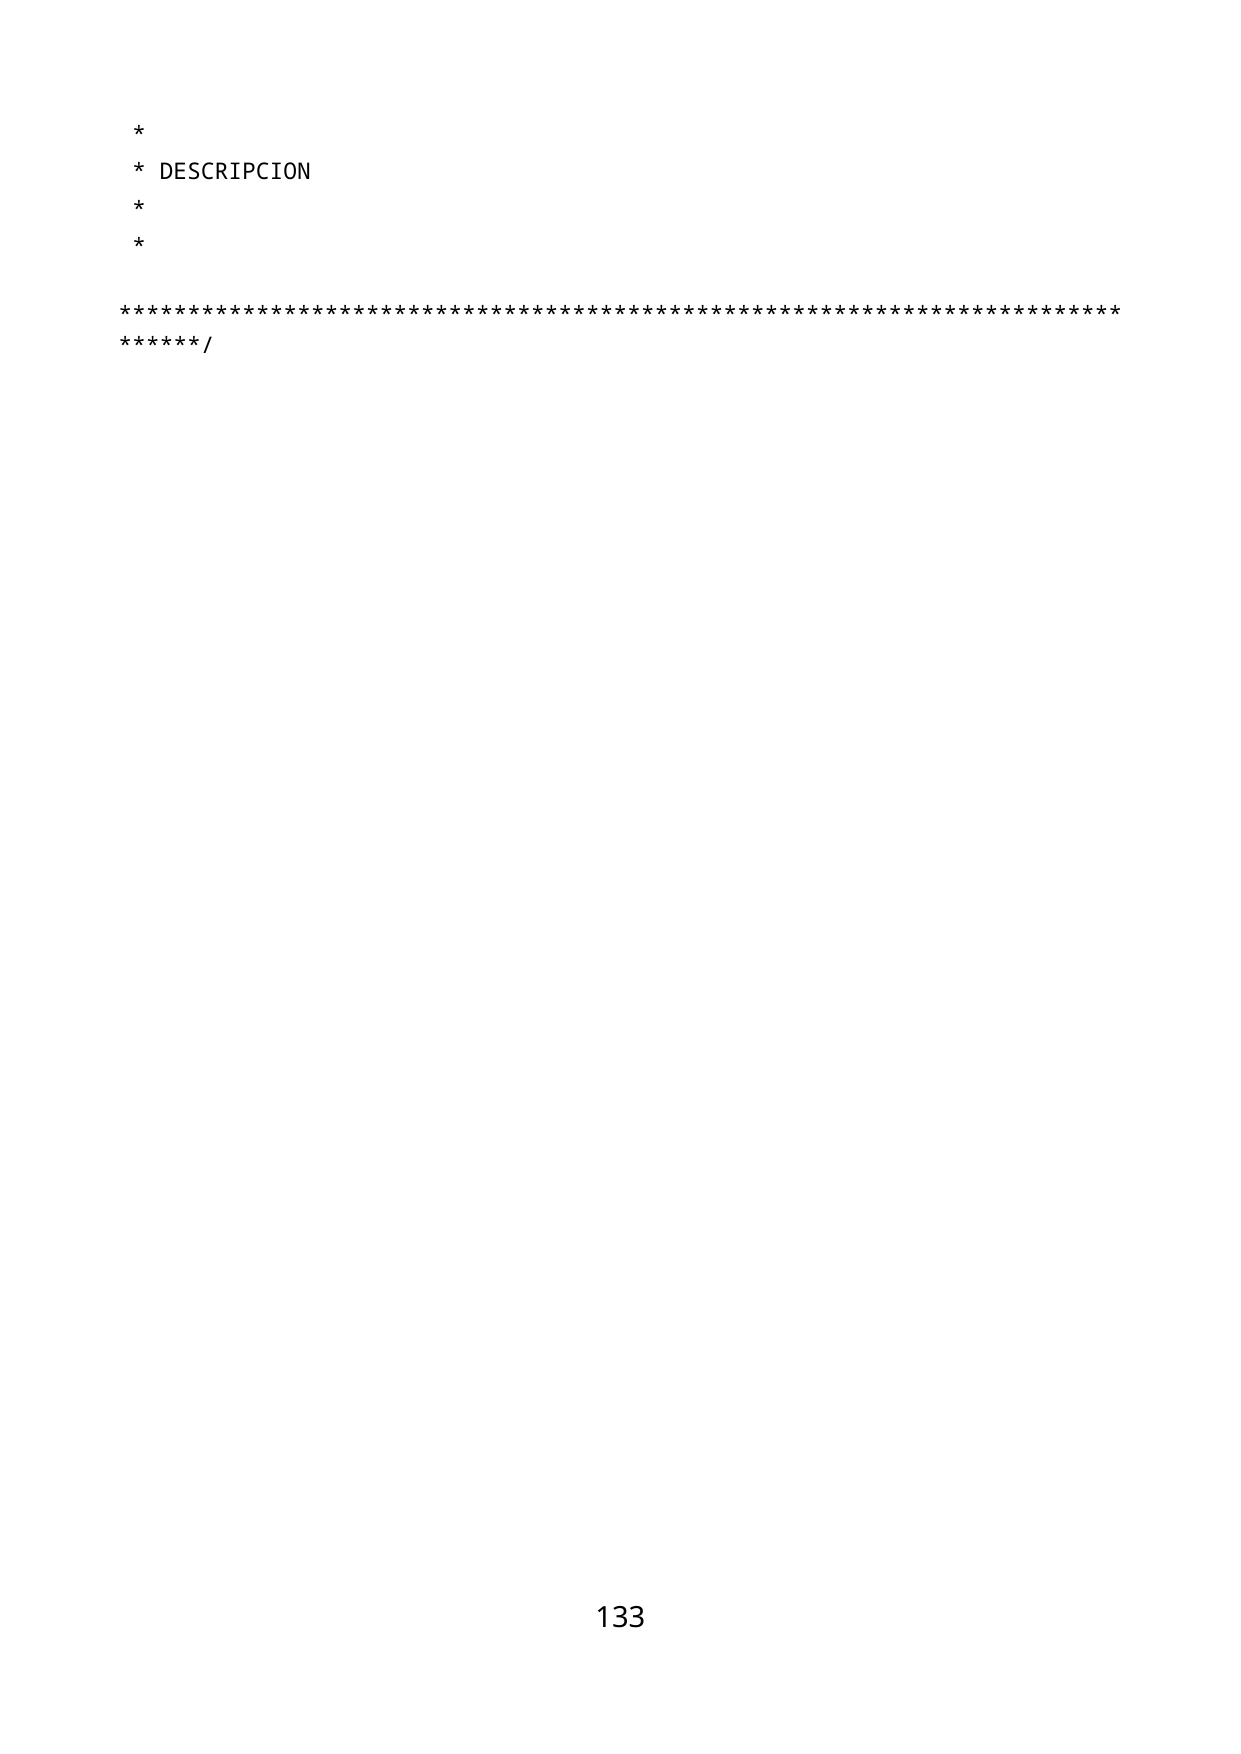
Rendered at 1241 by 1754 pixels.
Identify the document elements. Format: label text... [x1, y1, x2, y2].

text *******************************************************************************/ [118, 267, 1122, 361]
text * [118, 192, 1122, 224]
text * DESCRIPCION [118, 155, 1122, 187]
text * [118, 118, 1122, 149]
text * [118, 230, 1122, 261]
